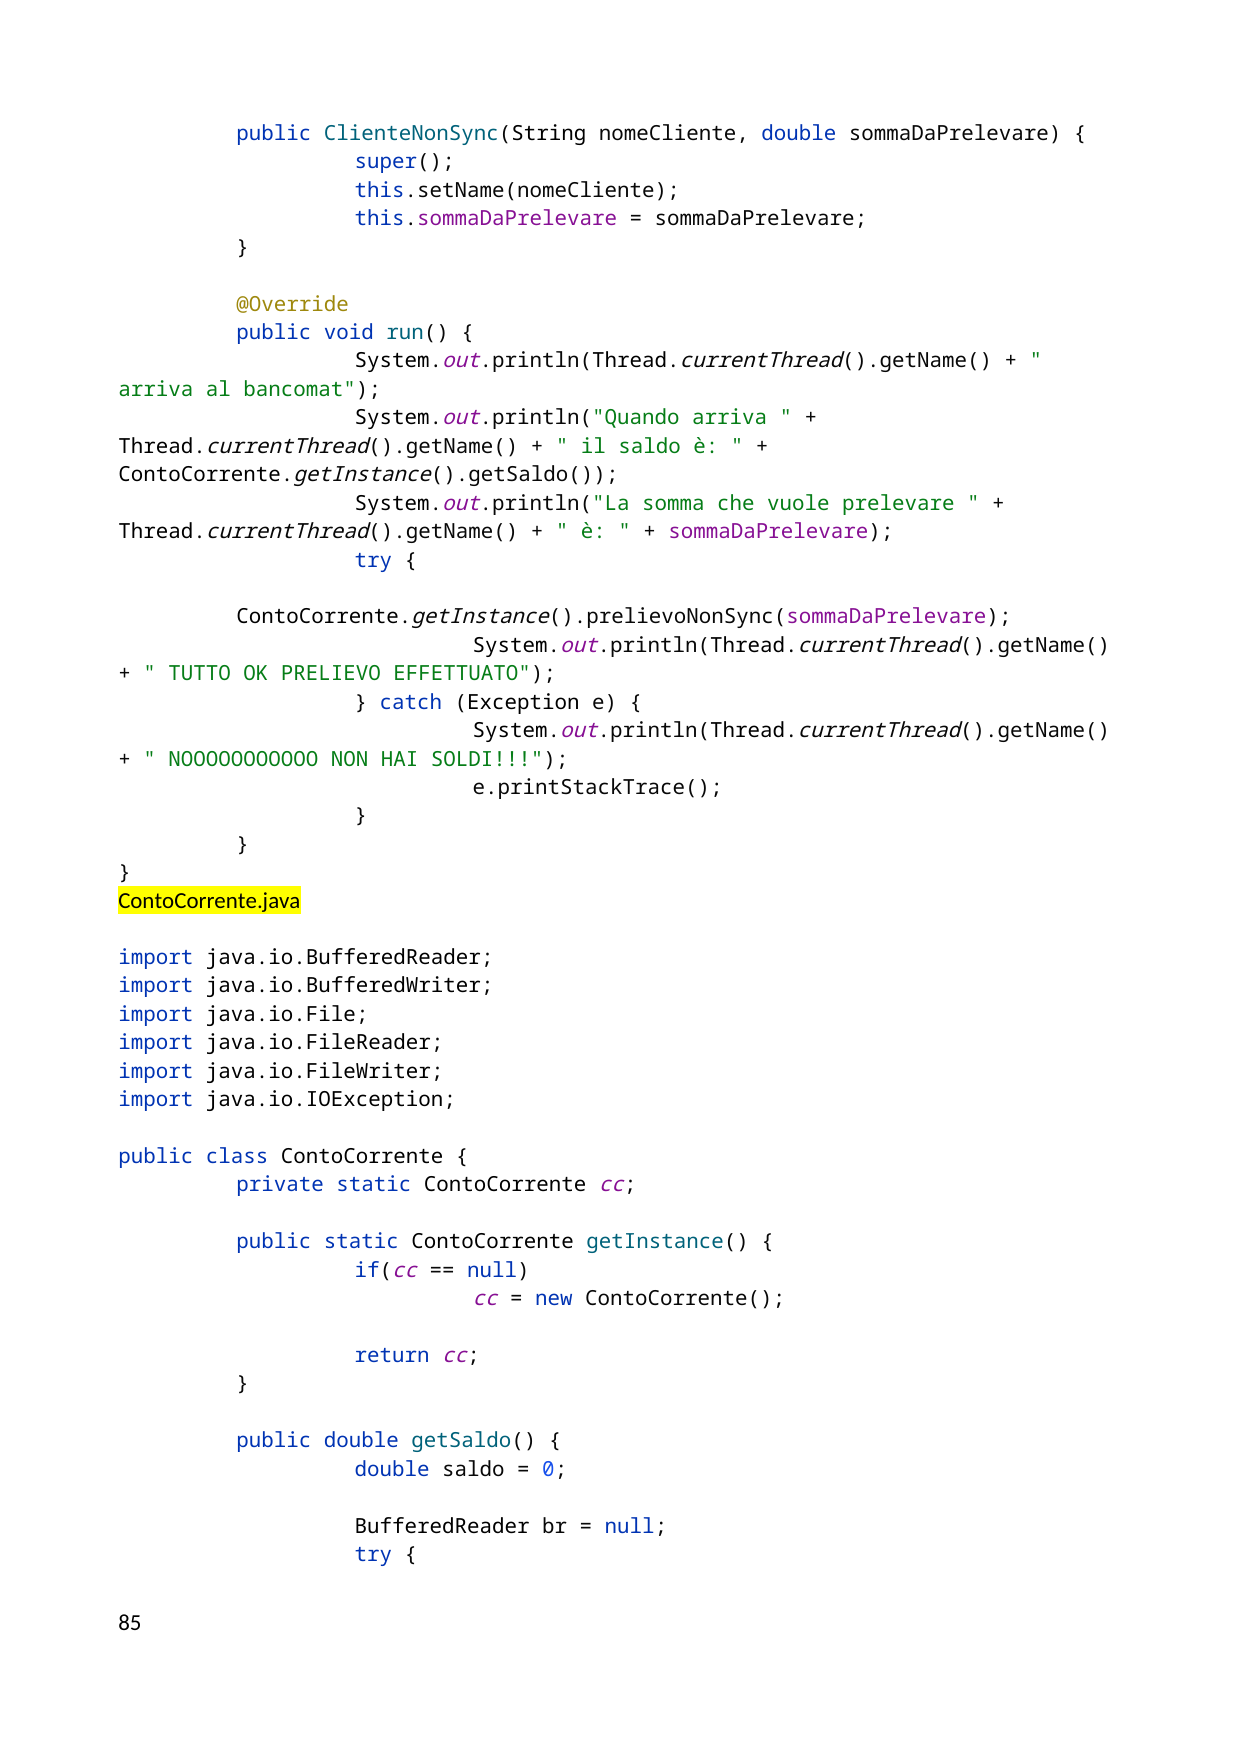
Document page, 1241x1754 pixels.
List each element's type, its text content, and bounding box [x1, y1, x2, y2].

text public ClienteNonSync(String nomeCliente, double sommaDaPrelevare) { super(); this.setName(nomeCliente); this.sommaDaPrelevare = sommaDaPrelevare; } @Override public void run() { System.out.println(Thread.currentThread().getName() + " arriva al bancomat"); System.out.println("Quando arriva " + Thread.currentThread().getName() + " il saldo è: " + ContoCorrente.getInstance().getSaldo()); System.out.println("La somma che vuole prelevare " + Thread.currentThread().getName() + " è: " + sommaDaPrelevare); try { ContoCorrente.getInstance().prelievoNonSync(sommaDaPrelevare); System.out.println(Thread.currentThread().getName() + " TUTTO OK PRELIEVO EFFETTUATO"); } catch (Exception e) { System.out.println(Thread.currentThread().getName() + " NOOOOOOOOOOO NON HAI SOLDI!!!"); e.printStackTrace(); } } [118, 118, 1122, 857]
text import java.io.BufferedReader; import java.io.BufferedWriter; import java.io.File; import java.io.FileReader; import java.io.FileWriter; import java.io.IOException; public class ContoCorrente { private static ContoCorrente cc; public static ContoCorrente getInstance() { if(cc == null) cc = new ContoCorrente(); return cc; } public double getSaldo() { double saldo = 0; BufferedReader br = null; try { [118, 942, 1122, 1568]
text } [118, 857, 1122, 886]
text ContoCorrente.java [118, 886, 1122, 914]
